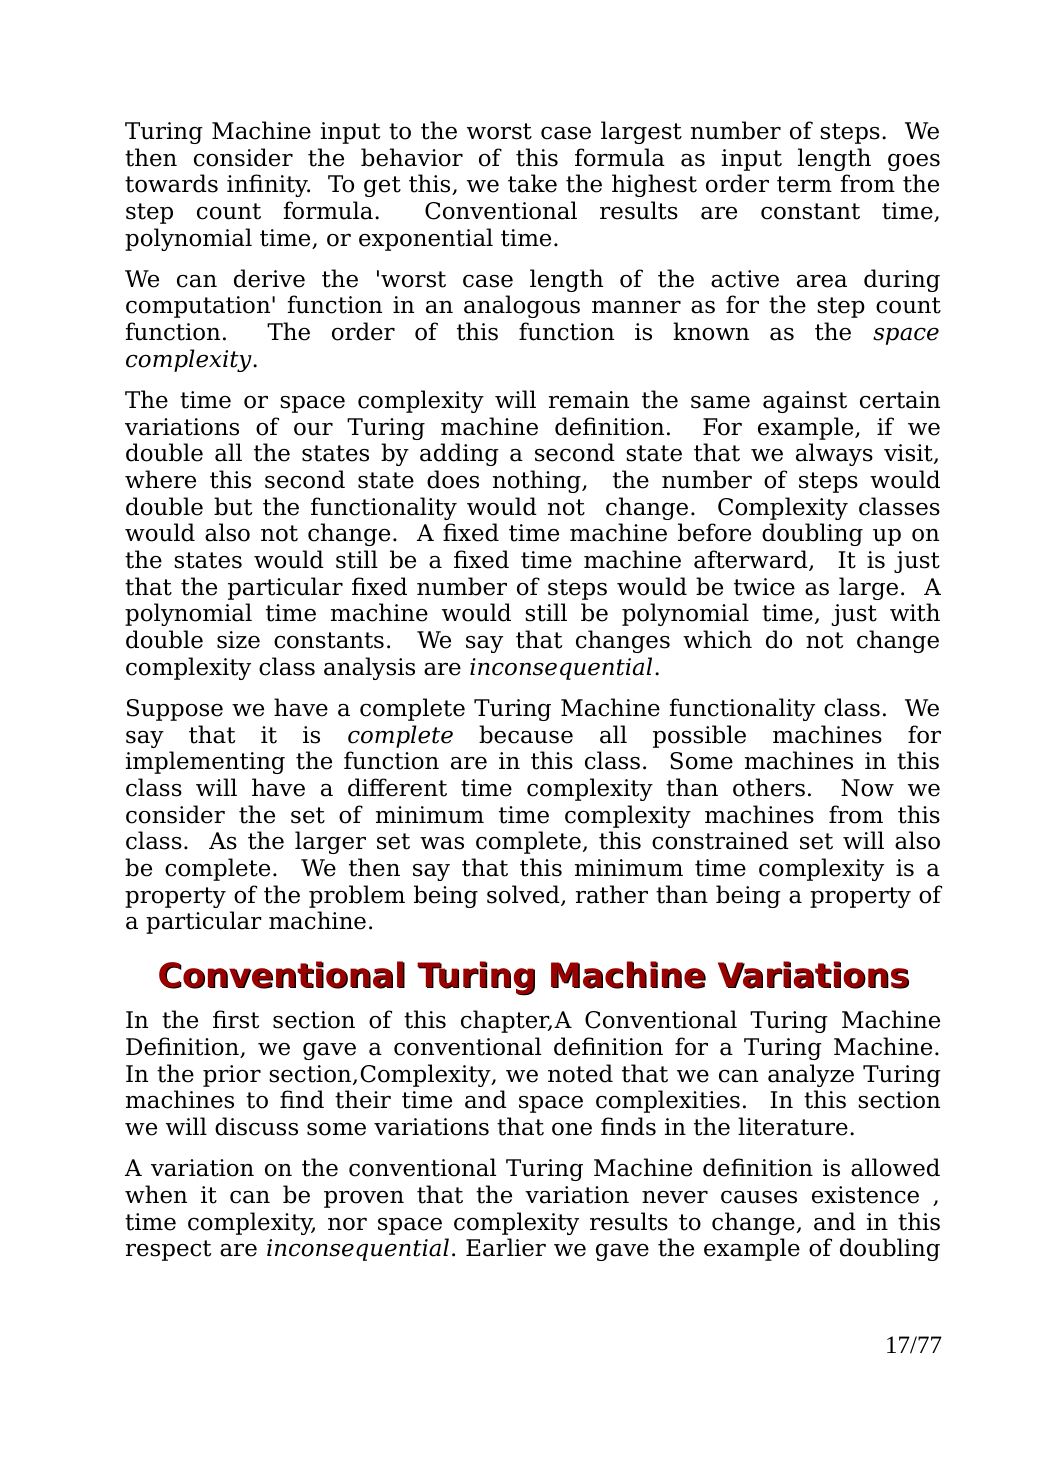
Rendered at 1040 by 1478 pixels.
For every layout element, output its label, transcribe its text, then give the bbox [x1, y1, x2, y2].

subtitle Conventional Turing Machine Variations [125, 956, 942, 995]
text A variation on the conventional Turing Machine definition is allowed when it can be proven that the variation never causes existence , time complexity, nor space complexity results to change, and in this respect are inconsequential. Earlier we gave the example of doubling [125, 1156, 942, 1262]
text Suppose we have a complete Turing Machine functionality class. We say that it is complete because all possible machines for implementing the function are in this class. Some machines in this class will have a different time complexity than others. Now we consider the set of minimum time complexity machines from this class. As the larger set was complete, this constrained set will also be complete. We then say that this minimum time complexity is a property of the problem being solved, rather than being a property of a particular machine. [125, 695, 942, 935]
text Turing Machine input to the worst case largest number of steps. We then consider the behavior of this formula as input length goes towards infinity. To get this, we take the highest order term from the step count formula. Conventional results are constant time, polynomial time, or exponential time. [125, 118, 942, 251]
text The time or space complexity will remain the same against certain variations of our Turing machine definition. For example, if we double all the states by adding a second state that we always visit, where this second state does nothing, the number of steps would double but the functionality would not change. Complexity classes would also not change. A fixed time machine before doubling up on the states would still be a fixed time machine afterward, It is just that the particular fixed number of steps would be twice as large. A polynomial time machine would still be polynomial time, just with double size constants. We say that changes which do not change complexity class analysis are inconsequential. [125, 387, 942, 681]
text We can derive the 'worst case length of the active area during computation' function in an analogous manner as for the step count function. The order of this function is known as the space complexity. [125, 266, 942, 373]
text In the first section of this chapter,A Conventional Turing Machine Definition, we gave a conventional definition for a Turing Machine. In the prior section,Complexity, we noted that we can analyze Turing machines to find their time and space complexities. In this section we will discuss some variations that one finds in the literature. [125, 1008, 942, 1141]
